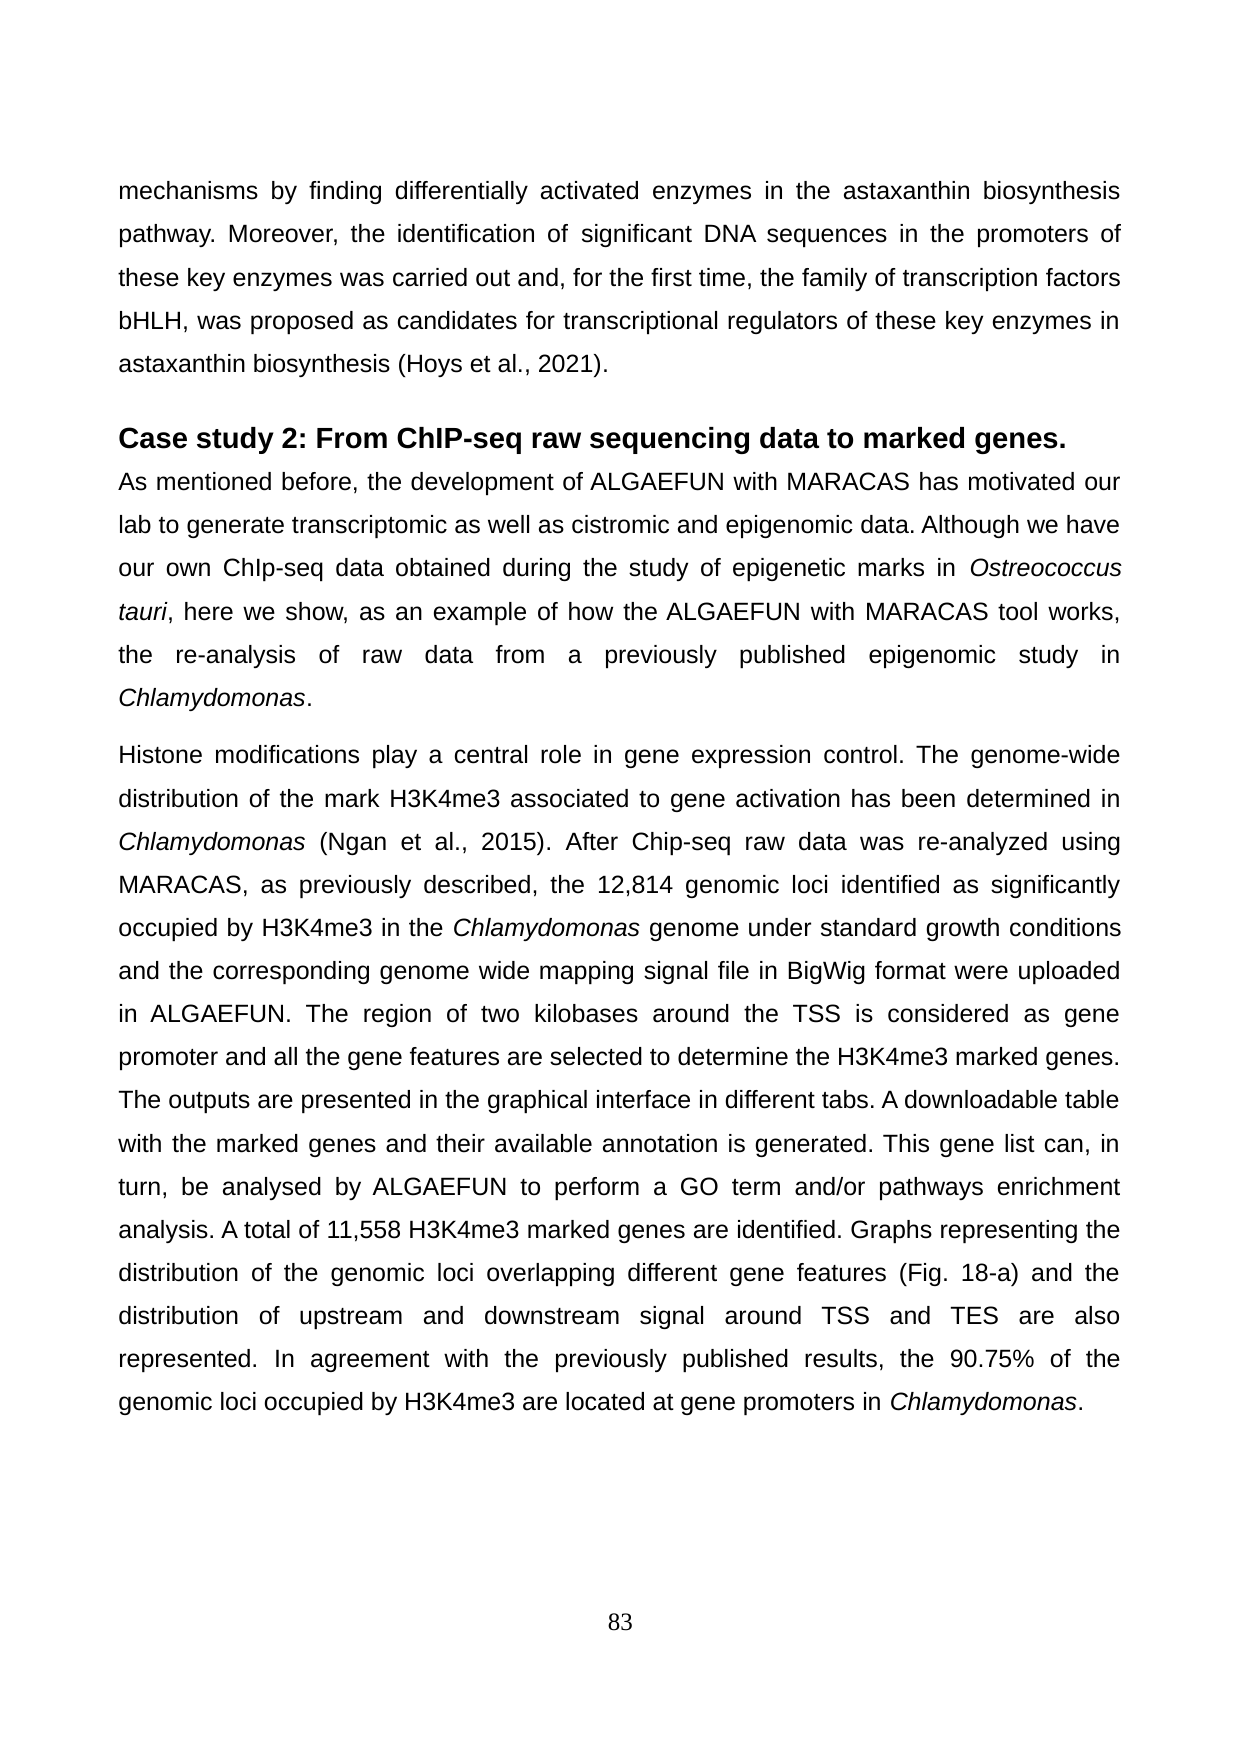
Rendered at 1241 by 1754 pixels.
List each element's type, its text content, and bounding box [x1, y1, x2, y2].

text Histone modifications play a central role in gene expression control. The genome-wide distribution of the mark H3K4me3 associated to gene activation has been determined in Chlamydomonas (Ngan et al., 2015)⁠. After Chip-seq raw data was re-analyzed using MARACAS, as previously described, the 12,814 genomic loci identified as significantly occupied by H3K4me3 in the Chlamydomonas genome under standard growth conditions and the corresponding genome wide mapping signal file in BigWig format were uploaded in ALGAEFUN. The region of two kilobases around the TSS is considered as gene promoter and all the gene features are selected to determine the H3K4me3 marked genes. The outputs are presented in the graphical interface in different tabs. A downloadable table with the marked genes and their available annotation is generated. This gene list can, in turn, be analysed by ALGAEFUN to perform a GO term and/or pathways enrichment analysis. A total of 11,558 H3K4me3 marked genes are identified. Graphs representing the distribution of the genomic loci overlapping different gene features (Fig. 18-a) and the distribution of upstream and downstream signal around TSS and TES are also represented. In agreement with the previously published results, the 90.75% of the genomic loci occupied by H3K4me3 are located at gene promoters in Chlamydomonas. [118, 741, 1122, 1416]
text As mentioned before, the development of ALGAEFUN with MARACAS has motivated our lab to generate transcriptomic as well as cistromic and epigenomic data. Although we have our own ChIp-seq data obtained during the study of epigenetic marks in Ostreococcus tauri, here we show, as an example of how the ALGAEFUN with MARACAS tool works, the re-analysis of raw data from a previously published epigenomic study in Chlamydomonas. [118, 467, 1122, 712]
text mechanisms by finding differentially activated enzymes in the astaxanthin biosynthesis pathway. Moreover, the identification of significant DNA sequences in the promoters of these key enzymes was carried out and, for the first time, the family of transcription factors bHLH, was proposed as candidates for transcriptional regulators of these key enzymes in astaxanthin biosynthesis (Hoys et al., 2021)⁠. [118, 176, 1122, 378]
subtitle Case study 2: From ChIP-seq raw sequencing data to marked genes. [118, 421, 1122, 455]
